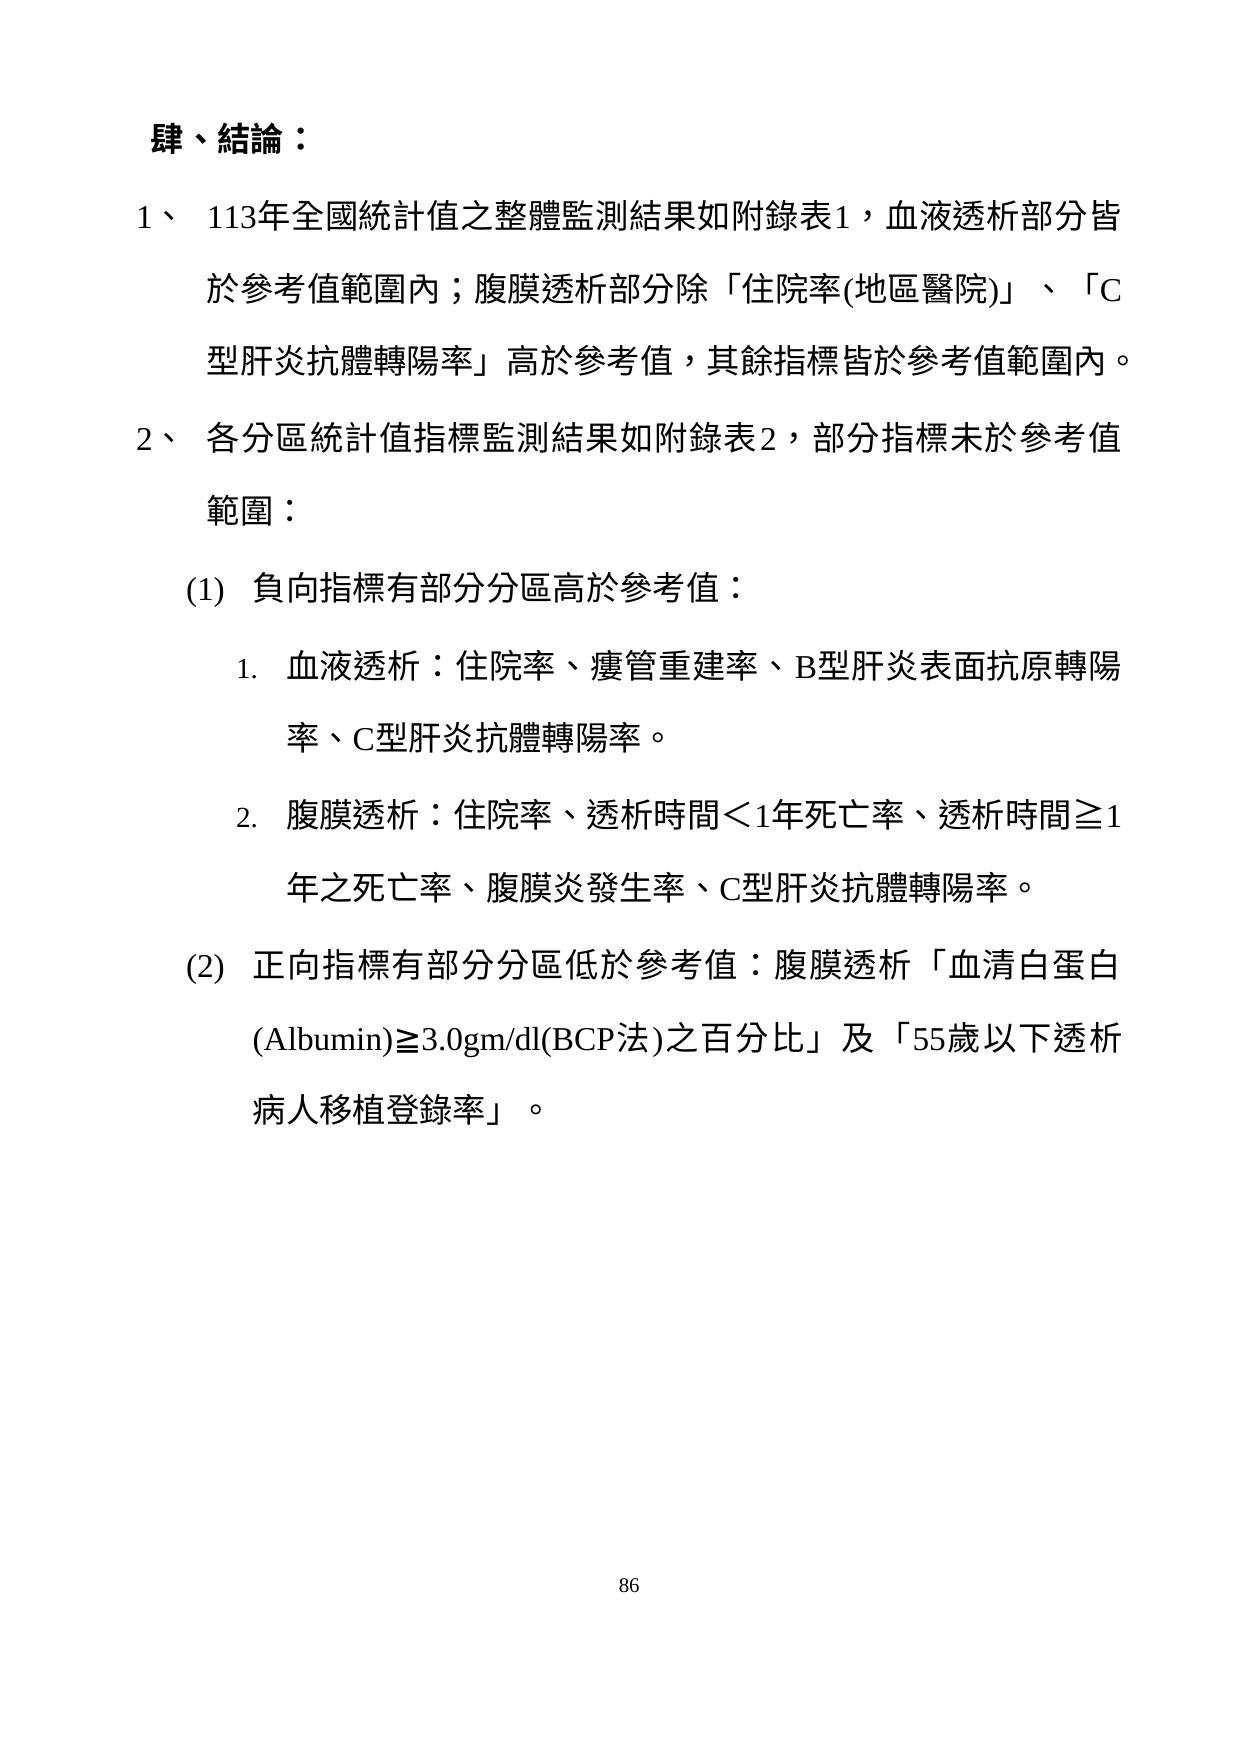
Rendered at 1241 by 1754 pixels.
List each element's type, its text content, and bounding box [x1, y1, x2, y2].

list 血液透析：住院率、瘻管重建率、B型肝炎表面抗原轉陽率、C型肝炎抗體轉陽率。 [236, 639, 1122, 760]
list 正向指標有部分分區低於參考值：腹膜透析「血清白蛋白(Albumin)≧3.0gm/dl(BCP法)之百分比」及「55歲以下透析病人移植登錄率」。 [186, 939, 1122, 1132]
list 113年全國統計值之整體監測結果如附錄表1，血液透析部分皆於參考值範圍內；腹膜透析部分除「住院率(地區醫院)」、「C型肝炎抗體轉陽率」高於參考值，其餘指標皆於參考值範圍內。 [136, 190, 1122, 383]
list 負向指標有部分分區高於參考值： [186, 562, 1122, 610]
subtitle 肆、結論： [151, 118, 1122, 160]
list 各分區統計值指標監測結果如附錄表2，部分指標未於參考值範圍： [136, 412, 1122, 533]
list 腹膜透析：住院率、透析時間＜1年死亡率、透析時間≧1年之死亡率、腹膜炎發生率、C型肝炎抗體轉陽率。 [236, 789, 1122, 910]
